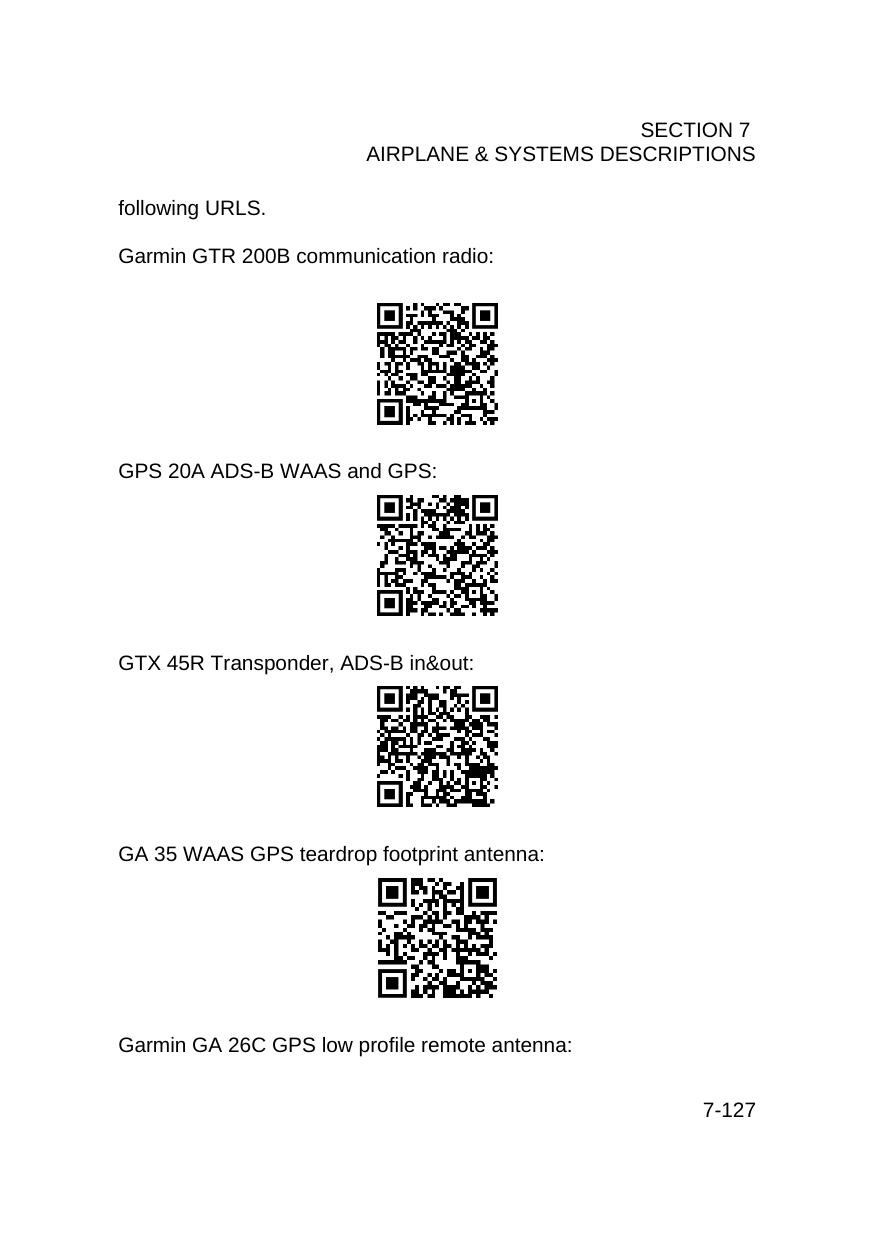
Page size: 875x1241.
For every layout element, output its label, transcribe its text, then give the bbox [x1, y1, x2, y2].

picture [365, 674, 509, 818]
text GA 35 WAAS GPS teardrop footprint antenna: [118, 842, 756, 866]
text Garmin GA 26C GPS low profile remote antenna: [118, 1033, 756, 1057]
picture [365, 483, 509, 627]
text GTX 45R Transponder, ADS-B in&out: [118, 651, 756, 675]
text following URLS. [118, 196, 756, 220]
picture [365, 866, 509, 1010]
text GPS 20A ADS-B WAAS and GPS: [118, 459, 756, 483]
text Garmin GTR 200B communication radio: [118, 244, 756, 268]
picture [365, 291, 509, 436]
